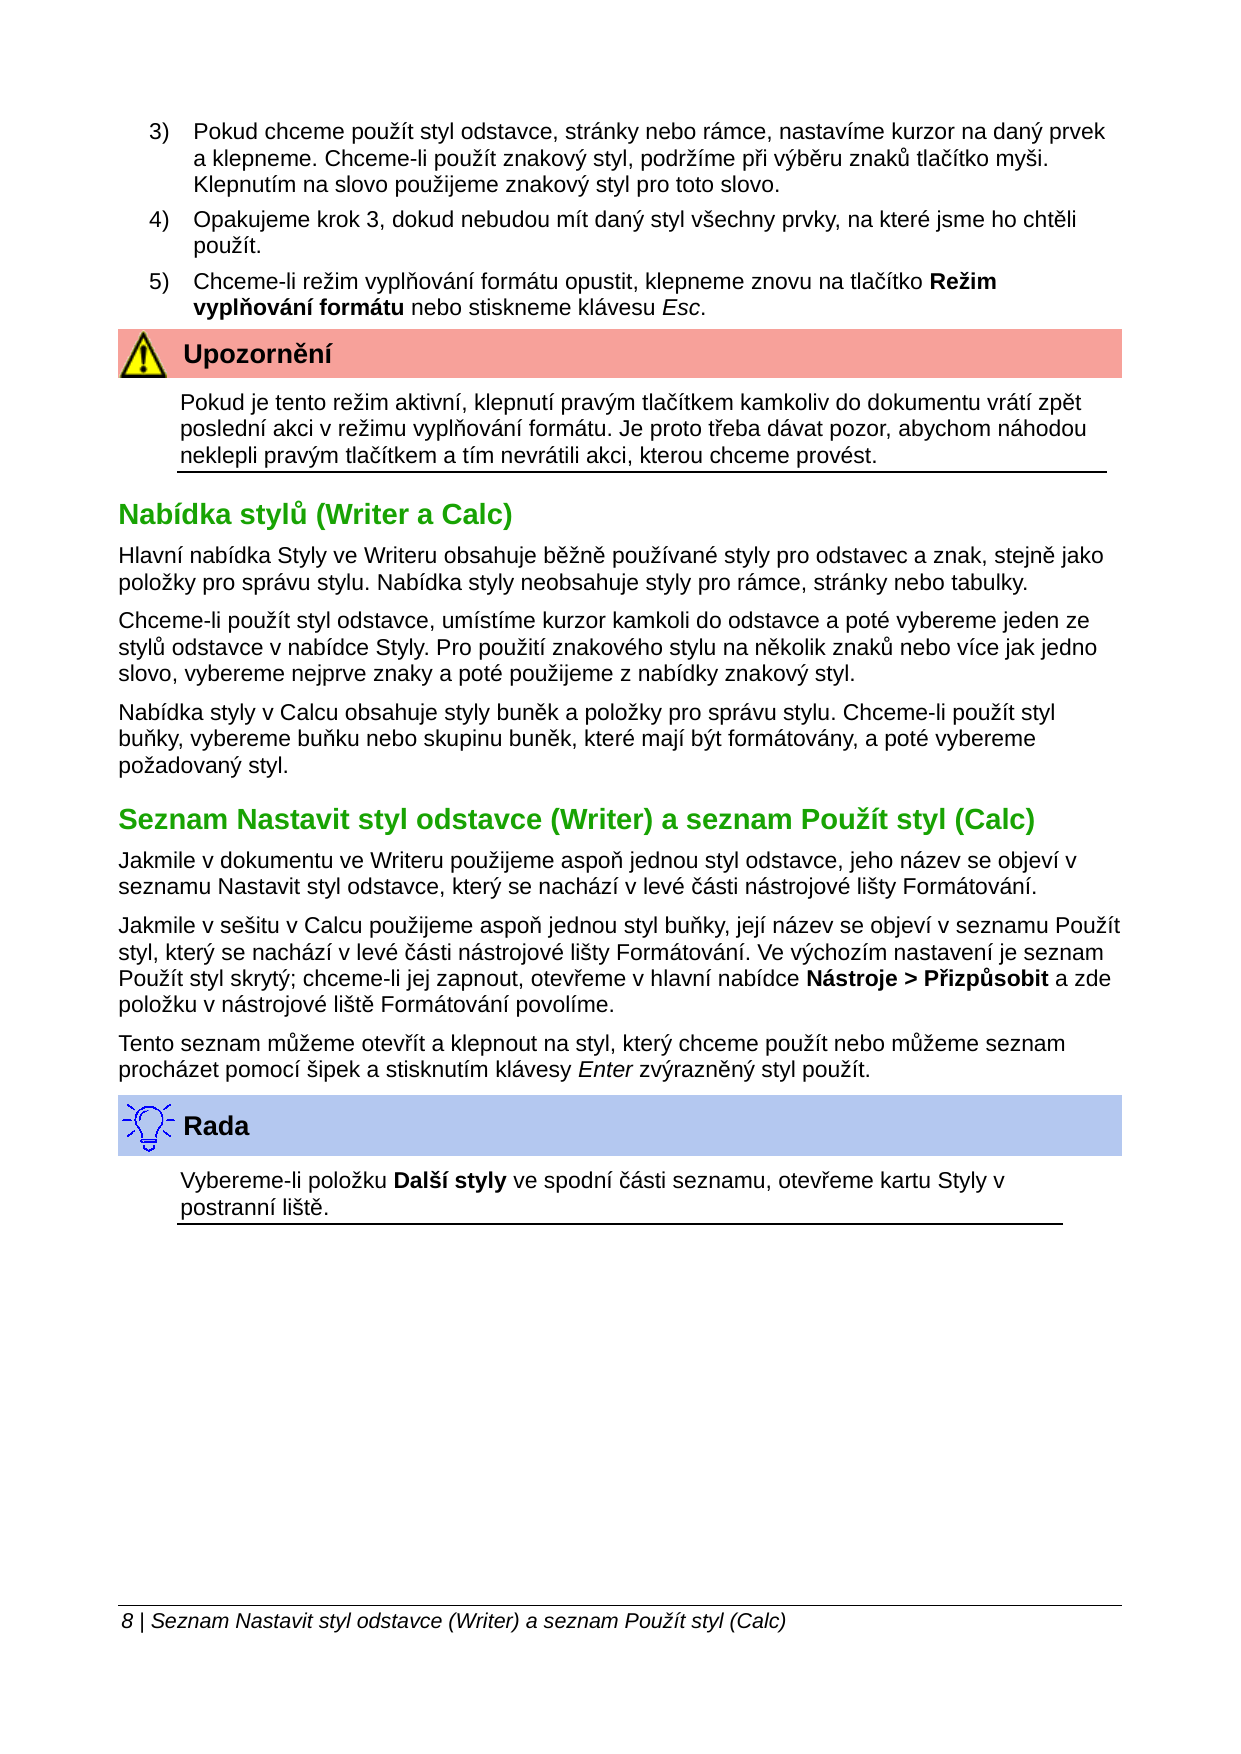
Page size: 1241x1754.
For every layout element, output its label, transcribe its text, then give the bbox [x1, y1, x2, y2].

subtitle Upozornění [118, 329, 1122, 378]
subtitle Seznam Nastavit styl odstavce (Writer) a seznam Použít styl (Calc) [118, 802, 1122, 835]
text Nabídka styly v Calcu obsahuje styly buněk a položky pro správu stylu. Chceme-li použít styl buňky, vybereme buňku nebo skupinu buněk, které mají být formátovány, a poté vybereme požadovaný styl. [118, 699, 1122, 778]
subtitle Rada [118, 1095, 1122, 1156]
text Hlavní nabídka Styly ve Writeru obsahuje běžně používané styly pro odstavec a znak, stejně jako položky pro správu stylu. Nabídka styly neobsahuje styly pro rámce, stránky nebo tabulky. [118, 542, 1122, 595]
list Chceme-li režim vyplňování formátu opustit, klepneme znovu na tlačítko Režim vyplňování formátu nebo stiskneme klávesu Esc. [169, 268, 1122, 320]
subtitle Nabídka stylů (Writer a Calc) [118, 497, 1122, 530]
text Tento seznam můžeme otevřít a klepnout na styl, který chceme použít nebo můžeme seznam procházet pomocí šipek a stisknutím klávesy Enter zvýrazněný styl použít. [118, 1030, 1122, 1083]
text Chceme-li použít styl odstavce, umístíme kurzor kamkoli do odstavce a poté vybereme jeden ze stylů odstavce v nabídce Styly. Pro použití znakového stylu na několik znaků nebo více jak jedno slovo, vybereme nejprve znaky a poté použijeme z nabídky znakový styl. [118, 607, 1122, 686]
list Pokud chceme použít styl odstavce, stránky nebo rámce, nastavíme kurzor na daný prvek a klepneme. Chceme-li použít znakový styl, podržíme při výběru znaků tlačítko myši. Klepnutím na slovo použijeme znakový styl pro toto slovo. [169, 118, 1122, 197]
list Opakujeme krok 3, dokud nebudou mít daný styl všechny prvky, na které jsme ho chtěli použít. [169, 206, 1122, 259]
text Jakmile v sešitu v Calcu použijeme aspoň jednou styl buňky, její název se objeví v seznamu Použít styl, který se nachází v levé části nástrojové lišty Formátování. Ve výchozím nastavení je seznam Použít styl skrytý; chceme-li jej zapnout, otevřeme v hlavní nabídce Nástroje > Přizpůsobit a zde položku v nástrojové liště Formátování povolíme. [118, 912, 1122, 1018]
picture [119, 1096, 179, 1156]
text Jakmile v dokumentu ve Writeru použijeme aspoň jednou styl odstavce, jeho název se objeví v seznamu Nastavit styl odstavce, který se nachází v levé části nástrojové lišty Formátování. [118, 847, 1122, 900]
picture [119, 330, 167, 378]
text Pokud je tento režim aktivní, klepnutí pravým tlačítkem kamkoliv do dokumentu vrátí zpět poslední akci v režimu vyplňování formátu. Je proto třeba dávat pozor, abychom náhodou neklepli pravým tlačítkem a tím nevrátili akci, kterou chceme provést. [177, 386, 1107, 471]
text Vybereme-li položku Další styly ve spodní části seznamu, otevřeme kartu Styly v postranní liště. [177, 1164, 1063, 1223]
